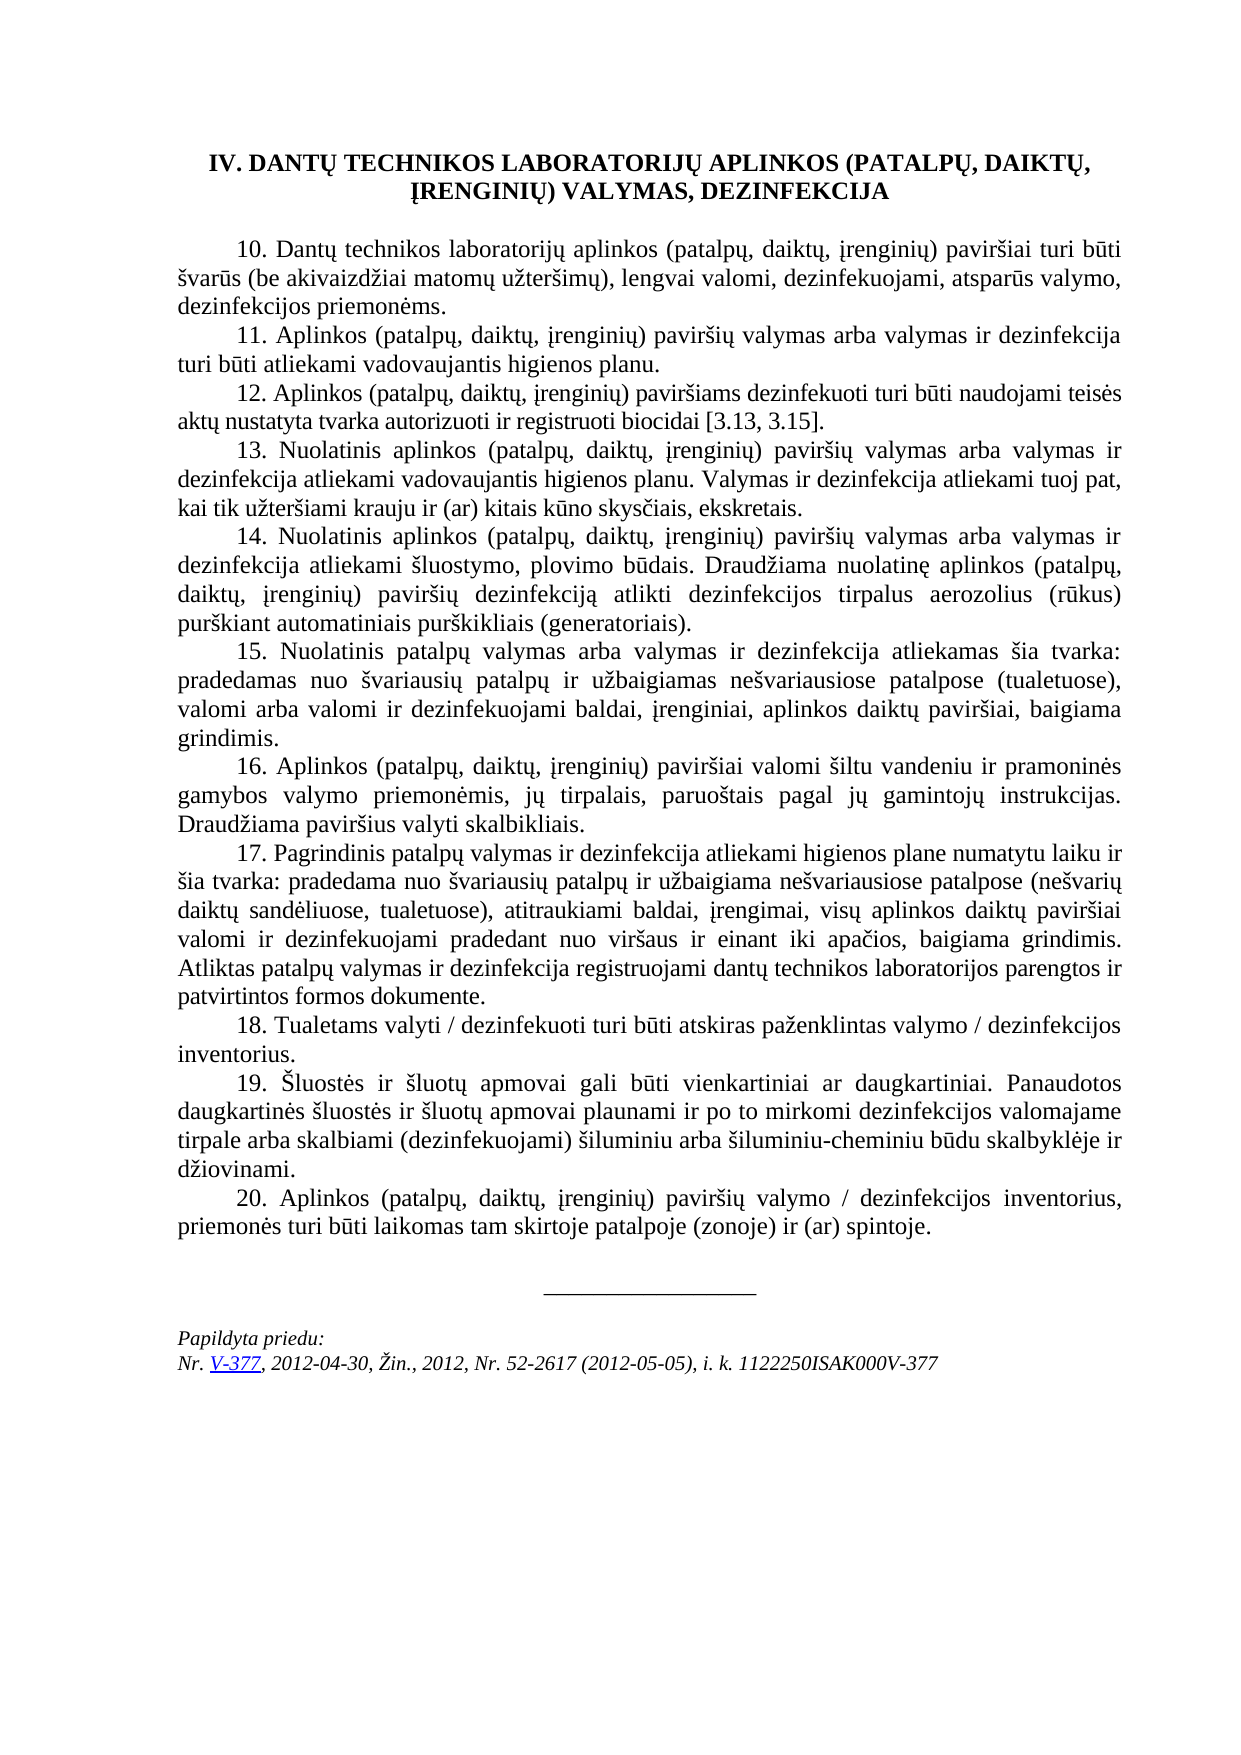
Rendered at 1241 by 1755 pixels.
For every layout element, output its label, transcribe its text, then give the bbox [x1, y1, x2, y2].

text 17. Pagrindinis patalpų valymas ir dezinfekcija atliekami higienos plane numatytu laiku ir šia tvarka: pradedama nuo švariausių patalpų ir užbaigiama nešvariausiose patalpose (nešvarių daiktų sandėliuose, tualetuose), atitraukiami baldai, įrengimai, visų aplinkos daiktų paviršiai valomi ir dezinfekuojami pradedant nuo viršaus ir einant iki apačios, baigiama grindimis. Atliktas patalpų valymas ir dezinfekcija registruojami dantų technikos laboratorijos parengtos ir patvirtintos formos dokumente. [177, 838, 1122, 1010]
text 18. Tualetams valyti / dezinfekuoti turi būti atskiras paženklintas valymo / dezinfekcijos inventorius. [177, 1010, 1122, 1068]
text _________________ [177, 1269, 1122, 1298]
text 15. Nuolatinis patalpų valymas arba valymas ir dezinfekcija atliekamas šia tvarka: pradedamas nuo švariausių patalpų ir užbaigiamas nešvariausiose patalpose (tualetuose), valomi arba valomi ir dezinfekuojami baldai, įrenginiai, aplinkos daiktų paviršiai, baigiama grindimis. [177, 636, 1122, 751]
text 14. Nuolatinis aplinkos (patalpų, daiktų, įrenginių) paviršių valymas arba valymas ir dezinfekcija atliekami šluostymo, plovimo būdais. Draudžiama nuolatinę aplinkos (patalpų, daiktų, įrenginių) paviršių dezinfekciją atlikti dezinfekcijos tirpalus aerozolius (rūkus) purškiant automatiniais purškikliais (generatoriais). [177, 521, 1122, 636]
text 16. Aplinkos (patalpų, daiktų, įrenginių) paviršiai valomi šiltu vandeniu ir pramoninės gamybos valymo priemonėmis, jų tirpalais, paruoštais pagal jų gamintojų instrukcijas. Draudžiama paviršius valyti skalbikliais. [177, 751, 1122, 838]
text IV. DANTŲ TECHNIKOS LABORATORIJŲ APLINKOS (PATALPŲ, DAIKTŲ, ĮRENGINIŲ) VALYMAS, DEZINFEKCIJA [177, 148, 1122, 205]
text 10. Dantų technikos laboratorijų aplinkos (patalpų, daiktų, įrenginių) paviršiai turi būti švarūs (be akivaizdžiai matomų užteršimų), lengvai valomi, dezinfekuojami, atsparūs valymo, dezinfekcijos priemonėms. [177, 234, 1122, 320]
text 11. Aplinkos (patalpų, daiktų, įrenginių) paviršių valymas arba valymas ir dezinfekcija turi būti atliekami vadovaujantis higienos planu. [177, 320, 1122, 378]
text 13. Nuolatinis aplinkos (patalpų, daiktų, įrenginių) paviršių valymas arba valymas ir dezinfekcija atliekami vadovaujantis higienos planu. Valymas ir dezinfekcija atliekami tuoj pat, kai tik užteršiami krauju ir (ar) kitais kūno skysčiais, ekskretais. [177, 435, 1122, 521]
text 19. Šluostės ir šluotų apmovai gali būti vienkartiniai ar daugkartiniai. Panaudotos daugkartinės šluostės ir šluotų apmovai plaunami ir po to mirkomi dezinfekcijos valomajame tirpale arba skalbiami (dezinfekuojami) šiluminiu arba šiluminiu-cheminiu būdu skalbyklėje ir džiovinami. [177, 1068, 1122, 1183]
text 12. Aplinkos (patalpų, daiktų, įrenginių) paviršiams dezinfekuoti turi būti naudojami teisės aktų nustatyta tvarka autorizuoti ir registruoti biocidai [3.13, 3.15]. [177, 378, 1122, 435]
text 20. Aplinkos (patalpų, daiktų, įrenginių) paviršių valymo / dezinfekcijos inventorius, priemonės turi būti laikomas tam skirtoje patalpoje (zonoje) ir (ar) spintoje. [177, 1183, 1122, 1240]
text Papildyta priedu: [177, 1326, 1122, 1350]
text Nr. V-377, 2012-04-30, Žin., 2012, Nr. 52-2617 (2012-05-05), i. k. 1122250ISAK000V-377 [177, 1350, 1122, 1374]
